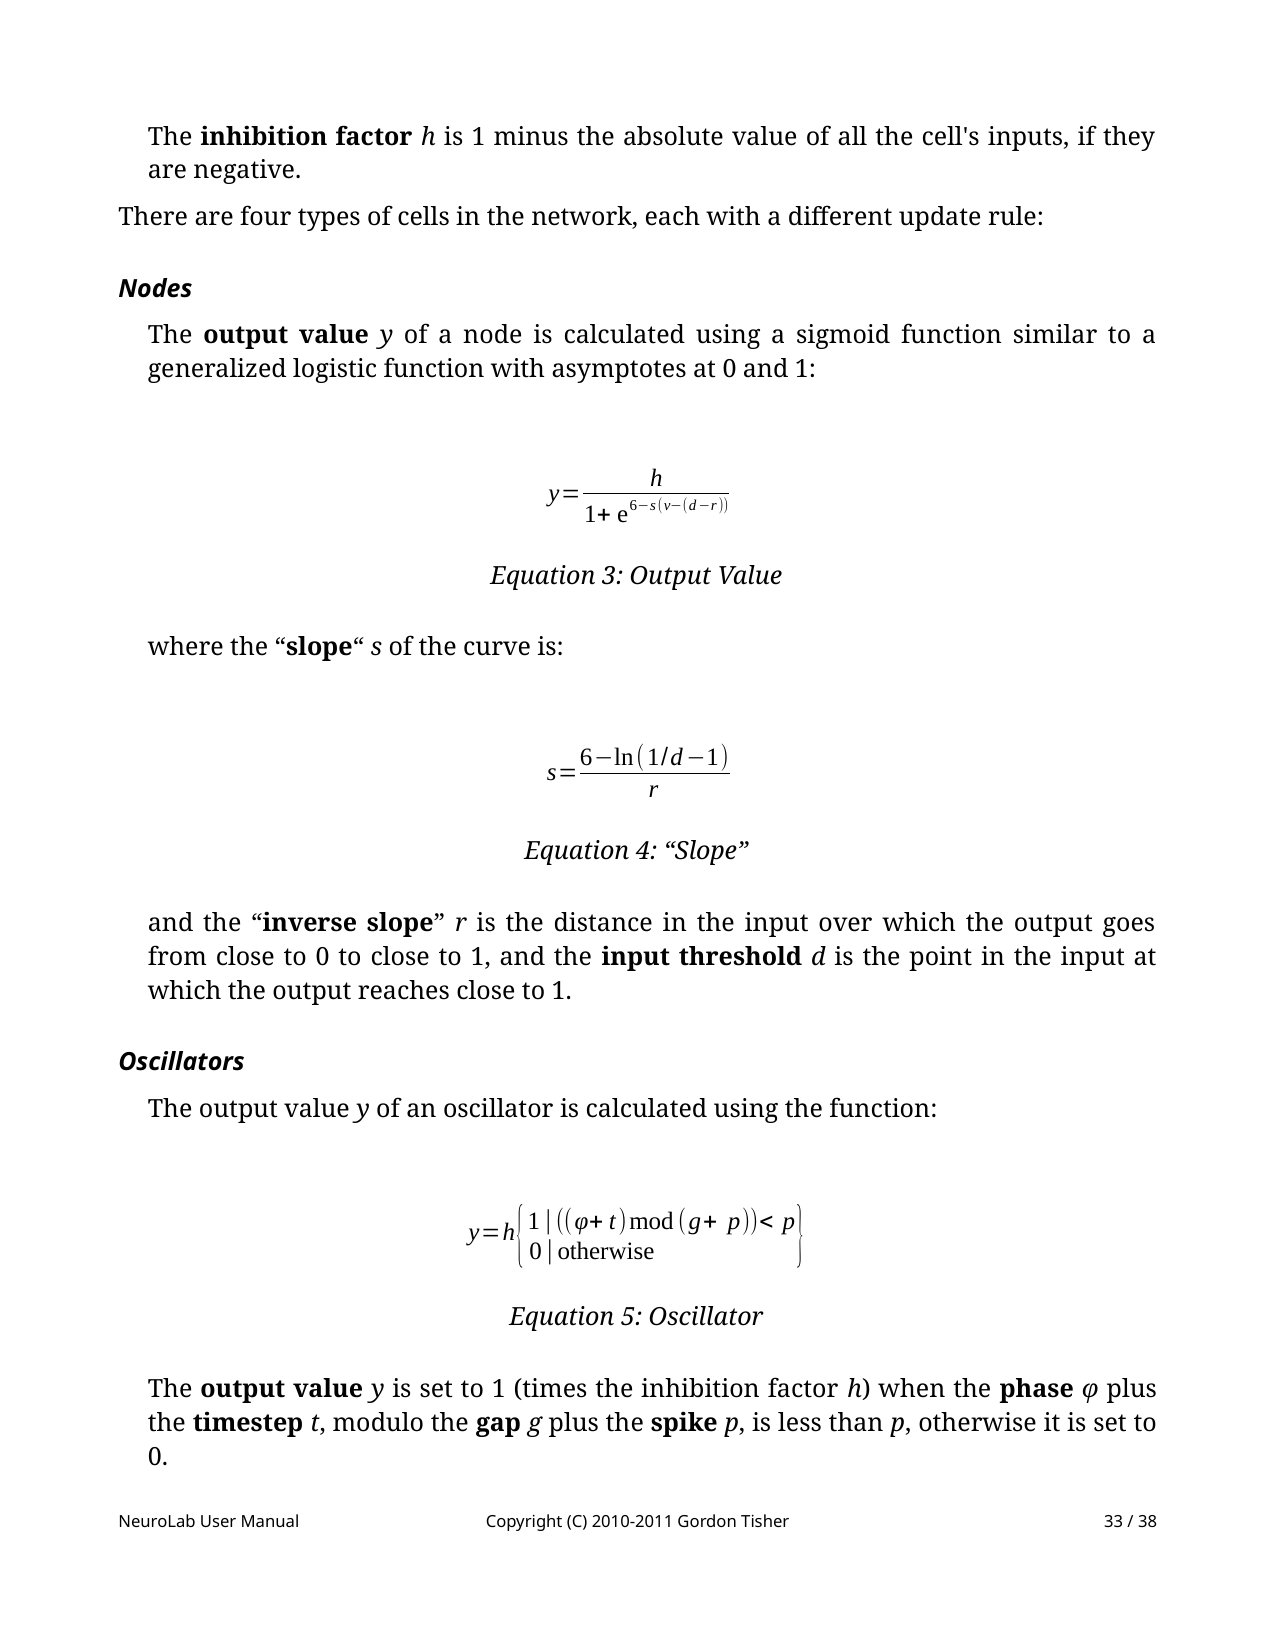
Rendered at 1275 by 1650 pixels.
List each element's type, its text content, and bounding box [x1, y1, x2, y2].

subtitle Oscillators [118, 1044, 1157, 1078]
subtitle Nodes [118, 270, 1157, 304]
text The inhibition factor h is 1 minus the absolute value of all the cell's inputs, if they are negative. [148, 118, 1157, 186]
text where the “slope“ s of the curve is: [148, 629, 1157, 663]
text Equation 4: “Slope” [118, 713, 1157, 867]
text The output value y of a node is calculated using a sigmoid function similar to a generalized logistic function with asymptotes at 0 and 1: [148, 317, 1157, 385]
text Equation 3: Output Value [118, 435, 1157, 591]
text The output value y is set to 1 (times the inhibition factor h) when the phase φ plus the timestep t, modulo the gap g plus the spike p, is less than p, otherwise it is set to 0. [148, 1370, 1157, 1473]
text Equation 5: Oscillator [118, 1175, 1157, 1333]
text There are four types of cells in the network, each with a different update rule: [118, 199, 1157, 233]
text The output value y of an oscillator is calculated using the function: [148, 1091, 1157, 1125]
text and the “inverse slope” r is the distance in the input over which the output goes from close to 0 to close to 1, and the input threshold d is the point in the input at which the output reaches close to 1. [148, 904, 1157, 1007]
